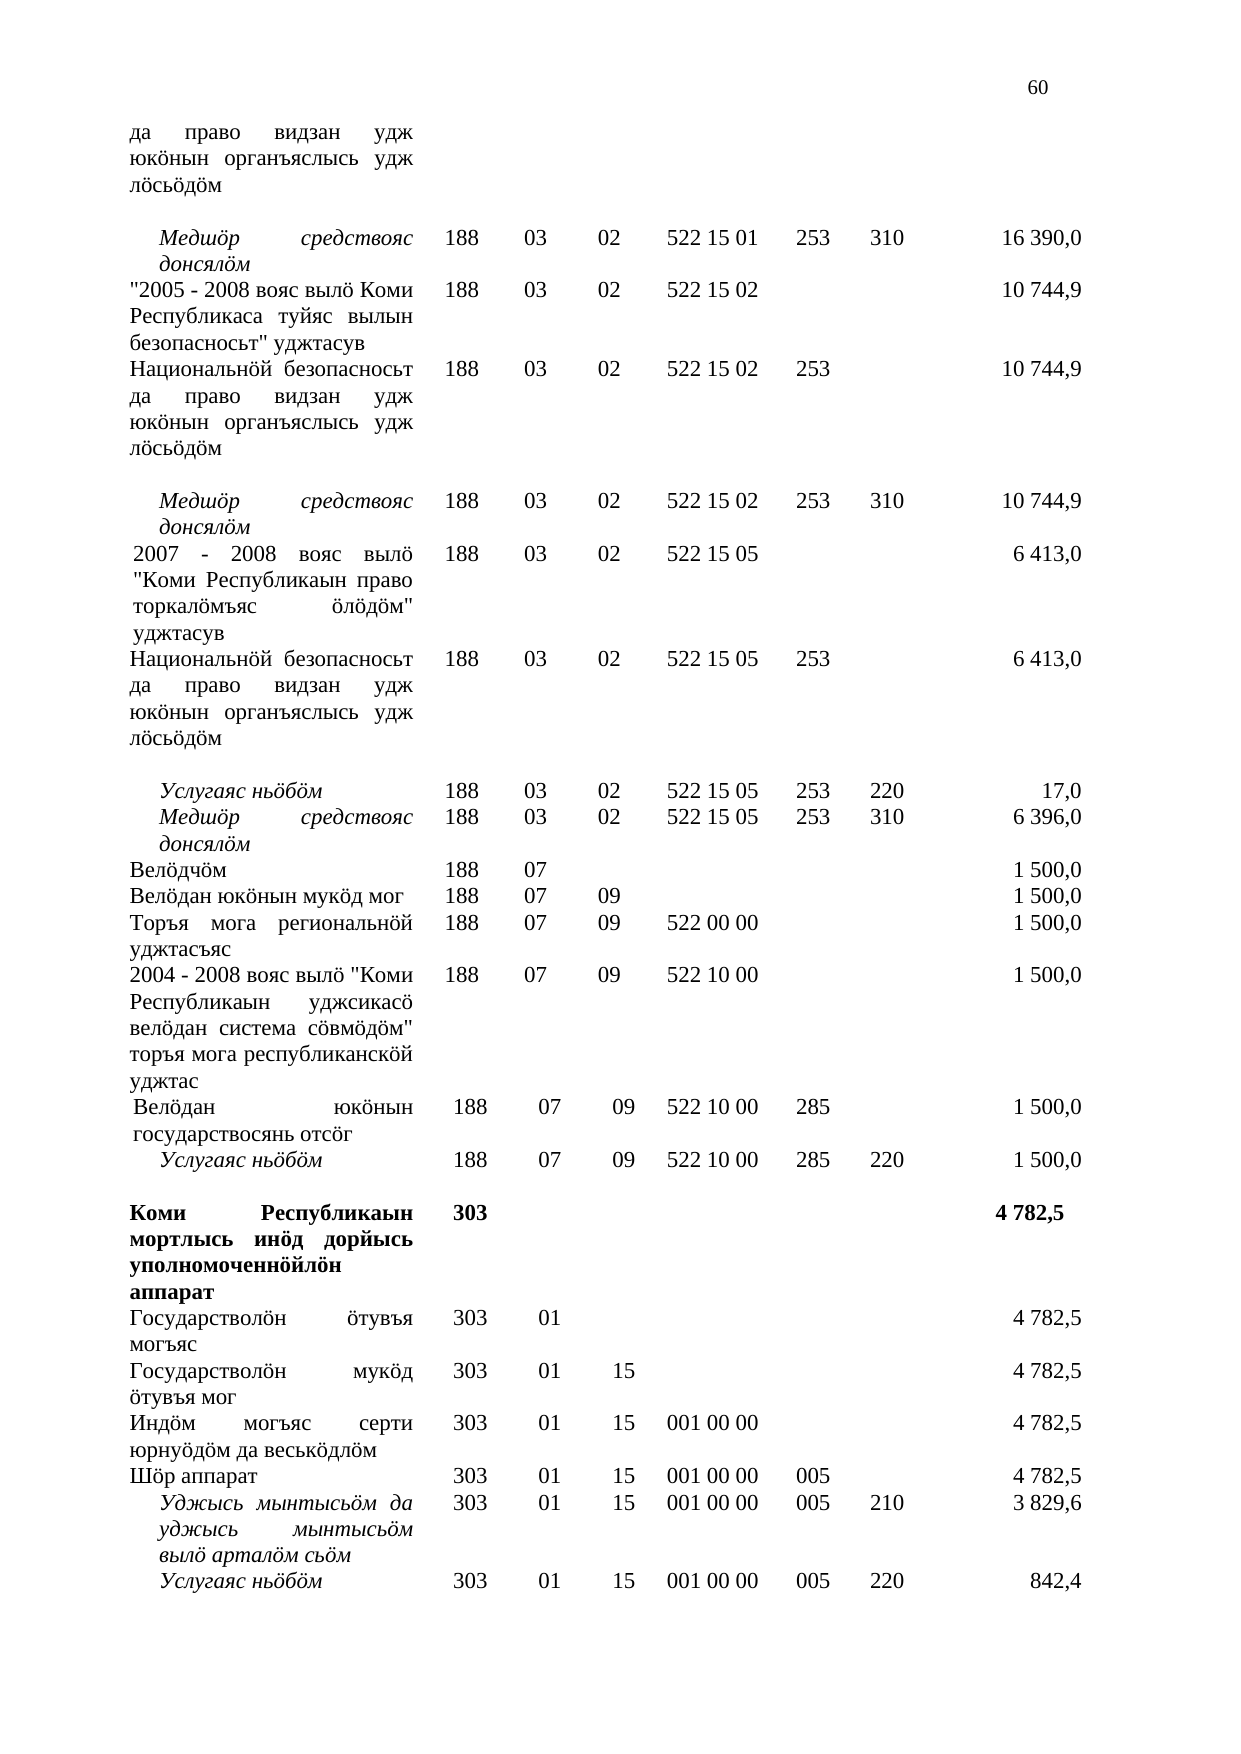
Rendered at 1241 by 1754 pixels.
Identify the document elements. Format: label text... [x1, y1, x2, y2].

table_cell 188 [425, 909, 498, 961]
table_cell Коми Республикаын мортлысь инöд дорйысь уполномоченнöйлöн аппарат [118, 1199, 424, 1304]
table_cell [646, 1199, 779, 1304]
table_cell 02 [572, 777, 646, 803]
table_cell [779, 1304, 841, 1357]
table_cell [779, 1172, 841, 1199]
table_cell [841, 1093, 915, 1146]
table_cell Государстволöн мукöд öтувъя мог [118, 1357, 424, 1409]
table_cell 03 [498, 777, 572, 803]
table_cell 2004 - 2008 вояс вылö "Коми Республикаын уджсикасö велöдан система сöвмöдöм" торъя мога республиканскöй уджтас [118, 961, 424, 1093]
table_cell [779, 1357, 841, 1409]
table_cell 09 [572, 1093, 646, 1146]
table_cell [779, 961, 841, 1093]
table_cell 1 500,0 [915, 883, 1093, 909]
table_cell [646, 118, 779, 223]
table_cell 6 396,0 [915, 803, 1093, 856]
table_cell 07 [498, 909, 572, 961]
table_cell [779, 540, 841, 645]
table_cell 303 [425, 1410, 498, 1462]
table_cell 842,4 [915, 1568, 1093, 1594]
table_cell [1093, 1146, 1149, 1172]
table_cell 02 [572, 487, 646, 540]
table_cell 07 [498, 1146, 572, 1172]
table_cell 253 [779, 803, 841, 856]
table_cell [779, 856, 841, 882]
table_cell 522 10 00 [646, 1146, 779, 1172]
table_cell [841, 118, 915, 223]
table_cell [1093, 856, 1149, 882]
table_cell 188 [425, 645, 498, 777]
table_cell 1 500,0 [915, 1093, 1093, 1146]
table_cell 10 744,9 [915, 355, 1093, 487]
table_cell [1093, 961, 1149, 1093]
table_cell Медшöр средствояс донсялöм [118, 803, 424, 856]
table_cell 01 [498, 1357, 572, 1409]
table_cell 522 10 00 [646, 961, 779, 1093]
table_cell 16 390,0 [915, 224, 1093, 276]
table_cell [1093, 1199, 1149, 1304]
table_cell 188 [425, 540, 498, 645]
table_cell [779, 118, 841, 223]
table_cell 188 [425, 1093, 498, 1146]
table_cell 005 [779, 1568, 841, 1594]
table_cell [1093, 355, 1149, 487]
table_cell 2007 - 2008 вояс вылö "Коми Республикаын право торкалöмъяс öлöдöм" уджтасув [118, 540, 424, 645]
table_cell 15 [572, 1462, 646, 1488]
table_cell 01 [498, 1410, 572, 1462]
table_cell Медшöр средствояс донсялöм [118, 224, 424, 276]
table_cell [1093, 1489, 1149, 1568]
table_cell 220 [841, 777, 915, 803]
table_cell 001 00 00 [646, 1568, 779, 1594]
table_cell [841, 1357, 915, 1409]
table_cell 285 [779, 1093, 841, 1146]
table_cell Национальнöй безопасносьт да право видзан удж юкöнын органъяслысь удж лöсьöдöм [118, 645, 424, 777]
table_cell 01 [498, 1462, 572, 1488]
table_cell [841, 909, 915, 961]
table_cell "2005 - 2008 вояс вылö Коми Республикаса туйяс вылын безопасносьт" уджтасув [118, 276, 424, 355]
table_cell 03 [498, 487, 572, 540]
table_cell [425, 118, 498, 223]
table_cell Велöдан юкöнын мукöд мог [118, 883, 424, 909]
table_cell Шöр аппарат [118, 1462, 424, 1488]
table_cell [779, 1199, 841, 1304]
table_cell 09 [572, 909, 646, 961]
table_cell [1093, 883, 1149, 909]
table_cell 303 [425, 1568, 498, 1594]
table_cell 310 [841, 803, 915, 856]
table_cell 02 [572, 803, 646, 856]
table_cell 522 15 02 [646, 487, 779, 540]
table_cell 303 [425, 1357, 498, 1409]
table_cell Услугаяс ньöбöм [118, 1146, 424, 1172]
table_cell 17,0 [915, 777, 1093, 803]
table_cell 188 [425, 224, 498, 276]
table_cell [841, 645, 915, 777]
table_cell 253 [779, 777, 841, 803]
table_cell [572, 1199, 646, 1304]
table_cell Государстволöн öтувъя могъяс [118, 1304, 424, 1357]
table_cell Торъя мога региональнöй уджтасъяс [118, 909, 424, 961]
table_cell [1093, 540, 1149, 645]
table_cell 07 [498, 1093, 572, 1146]
table_cell 303 [425, 1489, 498, 1568]
table_cell 09 [572, 1146, 646, 1172]
table_cell [1093, 1304, 1149, 1357]
table_cell 001 00 00 [646, 1410, 779, 1462]
table_cell 6 413,0 [915, 540, 1093, 645]
table_cell [841, 1199, 915, 1304]
table_cell [1093, 1172, 1149, 1199]
table_cell 1 500,0 [915, 856, 1093, 882]
table_cell 001 00 00 [646, 1489, 779, 1568]
table_cell [646, 856, 779, 882]
table_cell 188 [425, 487, 498, 540]
table_cell 188 [425, 803, 498, 856]
table_cell 303 [425, 1304, 498, 1357]
table_cell [646, 883, 779, 909]
table_cell 005 [779, 1489, 841, 1568]
table_cell 188 [425, 355, 498, 487]
table_cell 188 [425, 961, 498, 1093]
table_cell 210 [841, 1489, 915, 1568]
table_cell [646, 1304, 779, 1357]
table_cell 15 [572, 1357, 646, 1409]
table_cell 02 [572, 224, 646, 276]
table_cell 1 500,0 [915, 1146, 1093, 1172]
table_cell [1093, 1357, 1149, 1409]
table_cell 09 [572, 961, 646, 1093]
table_cell 07 [498, 961, 572, 1093]
table_cell Медшöр средствояс донсялöм [118, 487, 424, 540]
table_cell 15 [572, 1568, 646, 1594]
table_cell 02 [572, 645, 646, 777]
table_cell 188 [425, 777, 498, 803]
table_cell [841, 856, 915, 882]
table_cell [1093, 224, 1149, 276]
table_cell [1093, 1410, 1149, 1462]
table_cell 188 [425, 1146, 498, 1172]
table_cell 522 15 05 [646, 645, 779, 777]
table_cell [498, 1172, 572, 1199]
table_cell Велöдчöм [118, 856, 424, 882]
table_cell [1093, 1462, 1149, 1488]
table_cell 6 413,0 [915, 645, 1093, 777]
table_cell Национальнöй безопасносьт да право видзан удж юкöнын органъяслысь удж лöсьöдöм [118, 355, 424, 487]
table_cell 10 744,9 [915, 487, 1093, 540]
table_cell 02 [572, 355, 646, 487]
table_cell 15 [572, 1489, 646, 1568]
table_cell да право видзан удж юкöнын органъяслысь удж лöсьöдöм [118, 118, 424, 223]
table_cell 220 [841, 1568, 915, 1594]
table_cell 07 [498, 883, 572, 909]
table_cell 253 [779, 355, 841, 487]
table_cell [779, 883, 841, 909]
table_cell [841, 1462, 915, 1488]
table_cell [646, 1172, 779, 1199]
table_cell [841, 1410, 915, 1462]
table_cell 522 15 05 [646, 777, 779, 803]
table_cell [915, 1172, 1093, 1199]
table_cell [1093, 276, 1149, 355]
table_cell 220 [841, 1146, 915, 1172]
table_cell 3 829,6 [915, 1489, 1093, 1568]
table_cell [841, 1172, 915, 1199]
table_cell [841, 961, 915, 1093]
table_cell 303 [425, 1462, 498, 1488]
table_cell [1093, 1093, 1149, 1146]
table_cell [841, 276, 915, 355]
table_cell [779, 1410, 841, 1462]
table_cell 4 782,5 [915, 1357, 1093, 1409]
table_cell [498, 1199, 572, 1304]
table_cell 02 [572, 540, 646, 645]
table_cell [841, 540, 915, 645]
table_cell 188 [425, 883, 498, 909]
table_cell [1093, 1568, 1149, 1594]
table_cell 01 [498, 1489, 572, 1568]
table_cell 522 15 02 [646, 355, 779, 487]
table_cell 03 [498, 803, 572, 856]
table_cell 522 10 00 [646, 1093, 779, 1146]
table_cell 03 [498, 355, 572, 487]
table_cell 4 782,5 [915, 1410, 1093, 1462]
table_cell Услугаяс ньöбöм [118, 777, 424, 803]
table_cell 02 [572, 276, 646, 355]
table_cell 005 [779, 1462, 841, 1488]
table_cell [915, 118, 1093, 223]
table_cell 4 782,5 [915, 1199, 1093, 1304]
table_cell [498, 118, 572, 223]
table_cell Индöм могъяс серти юрнуöдöм да веськöдлöм [118, 1410, 424, 1462]
table_cell 09 [572, 883, 646, 909]
table_cell 4 782,5 [915, 1462, 1093, 1488]
table_cell [841, 883, 915, 909]
table_cell 03 [498, 276, 572, 355]
table_cell 1 500,0 [915, 961, 1093, 1093]
table_cell [1093, 909, 1149, 961]
table_cell [1093, 777, 1149, 803]
table_cell [1093, 487, 1149, 540]
table_cell 285 [779, 1146, 841, 1172]
table_cell 01 [498, 1304, 572, 1357]
table_cell 522 15 05 [646, 540, 779, 645]
table_cell 310 [841, 224, 915, 276]
table_cell 01 [498, 1568, 572, 1594]
table_cell 15 [572, 1410, 646, 1462]
table_cell 522 15 05 [646, 803, 779, 856]
table_cell [1093, 803, 1149, 856]
table_cell [572, 1172, 646, 1199]
table_cell 4 782,5 [915, 1304, 1093, 1357]
table_cell Велöдан юкöнын государствосянь отсöг [118, 1093, 424, 1146]
table_cell [572, 856, 646, 882]
table_cell 03 [498, 645, 572, 777]
table_cell 522 00 00 [646, 909, 779, 961]
table_cell 10 744,9 [915, 276, 1093, 355]
table_cell 188 [425, 276, 498, 355]
table_cell [841, 1304, 915, 1357]
table_cell 07 [498, 856, 572, 882]
table_cell 03 [498, 224, 572, 276]
table_cell 001 00 00 [646, 1462, 779, 1488]
table_cell [1093, 645, 1149, 777]
table_cell [779, 276, 841, 355]
table_cell 253 [779, 487, 841, 540]
table_cell 310 [841, 487, 915, 540]
table_cell 303 [425, 1199, 498, 1304]
table_cell 522 15 02 [646, 276, 779, 355]
table_cell 03 [498, 540, 572, 645]
table_cell 1 500,0 [915, 909, 1093, 961]
table_cell [425, 1172, 498, 1199]
table_cell [572, 118, 646, 223]
table_cell 188 [425, 856, 498, 882]
table_cell [646, 1357, 779, 1409]
table_cell [779, 909, 841, 961]
table_cell 253 [779, 645, 841, 777]
table_cell 522 15 01 [646, 224, 779, 276]
table_cell [841, 355, 915, 487]
table_cell [572, 1304, 646, 1357]
table_cell Услугаяс ньöбöм [118, 1568, 424, 1594]
table_cell 253 [779, 224, 841, 276]
table_cell [118, 1172, 424, 1199]
table_cell [1093, 118, 1149, 223]
table_cell Уджысь мынтысьöм да уджысь мынтысьöм вылö арталöм сьöм [118, 1489, 424, 1568]
